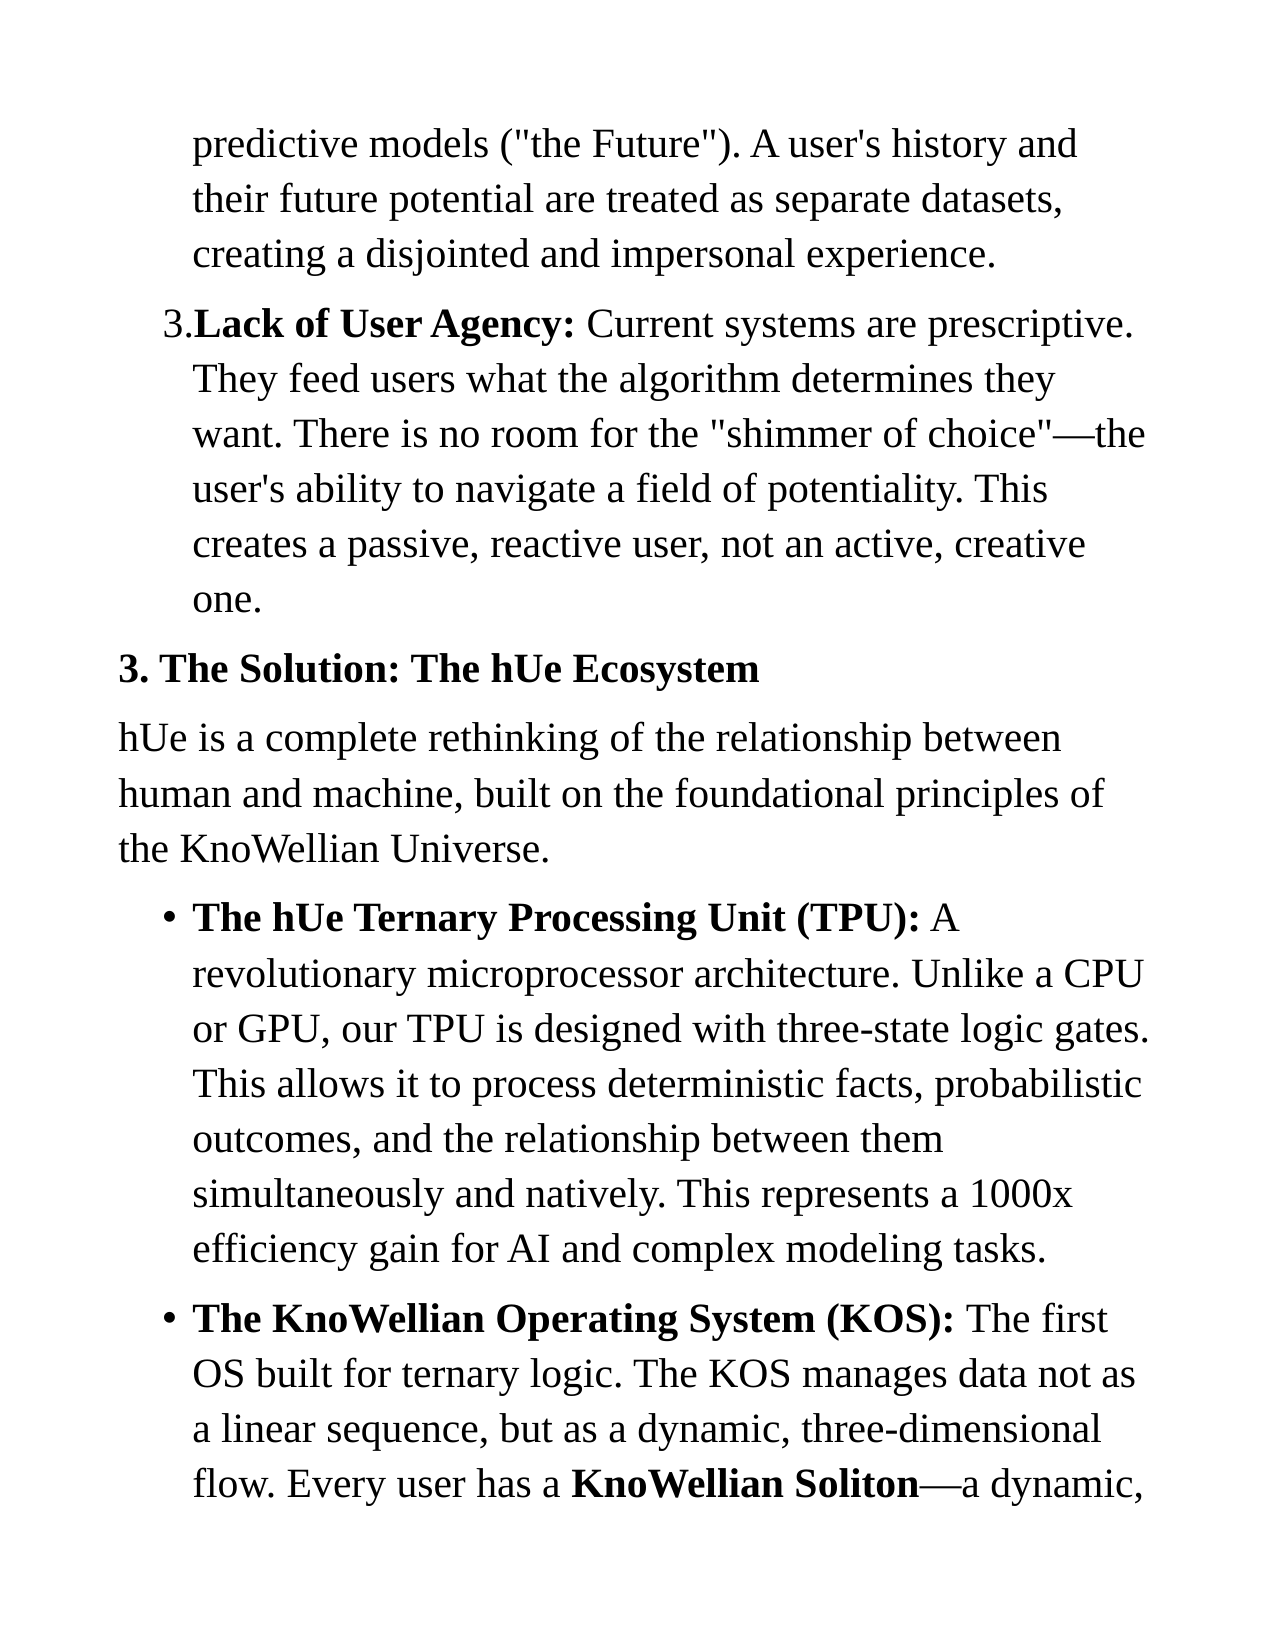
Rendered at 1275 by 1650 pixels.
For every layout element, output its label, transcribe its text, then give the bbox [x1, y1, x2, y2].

text hUe is a complete rethinking of the relationship between human and machine, built on the foundational principles of the KnoWellian Universe. [118, 713, 1157, 871]
list predictive models ("the Future"). A user's history and their future potential are treated as separate datasets, creating a disjointed and impersonal experience. [162, 118, 1157, 276]
list The hUe Ternary Processing Unit (TPU): A revolutionary microprocessor architecture. Unlike a CPU or GPU, our TPU is designed with three-state logic gates. This allows it to process deterministic facts, probabilistic outcomes, and the relationship between them simultaneously and natively. This represents a 1000x efficiency gain for AI and complex modeling tasks. [162, 893, 1157, 1271]
list The KnoWellian Operating System (KOS): The first OS built for ternary logic. The KOS manages data not as a linear sequence, but as a dynamic, three-dimensional flow. Every user has a KnoWellian Soliton—a dynamic, [162, 1293, 1157, 1507]
text 3. The Solution: The hUe Ecosystem [118, 643, 1157, 691]
list Lack of User Agency: Current systems are prescriptive. They feed users what the algorithm determines they want. There is no room for the "shimmer of choice"—the user's ability to navigate a field of potentiality. This creates a passive, reactive user, not an active, creative one. [162, 298, 1157, 621]
